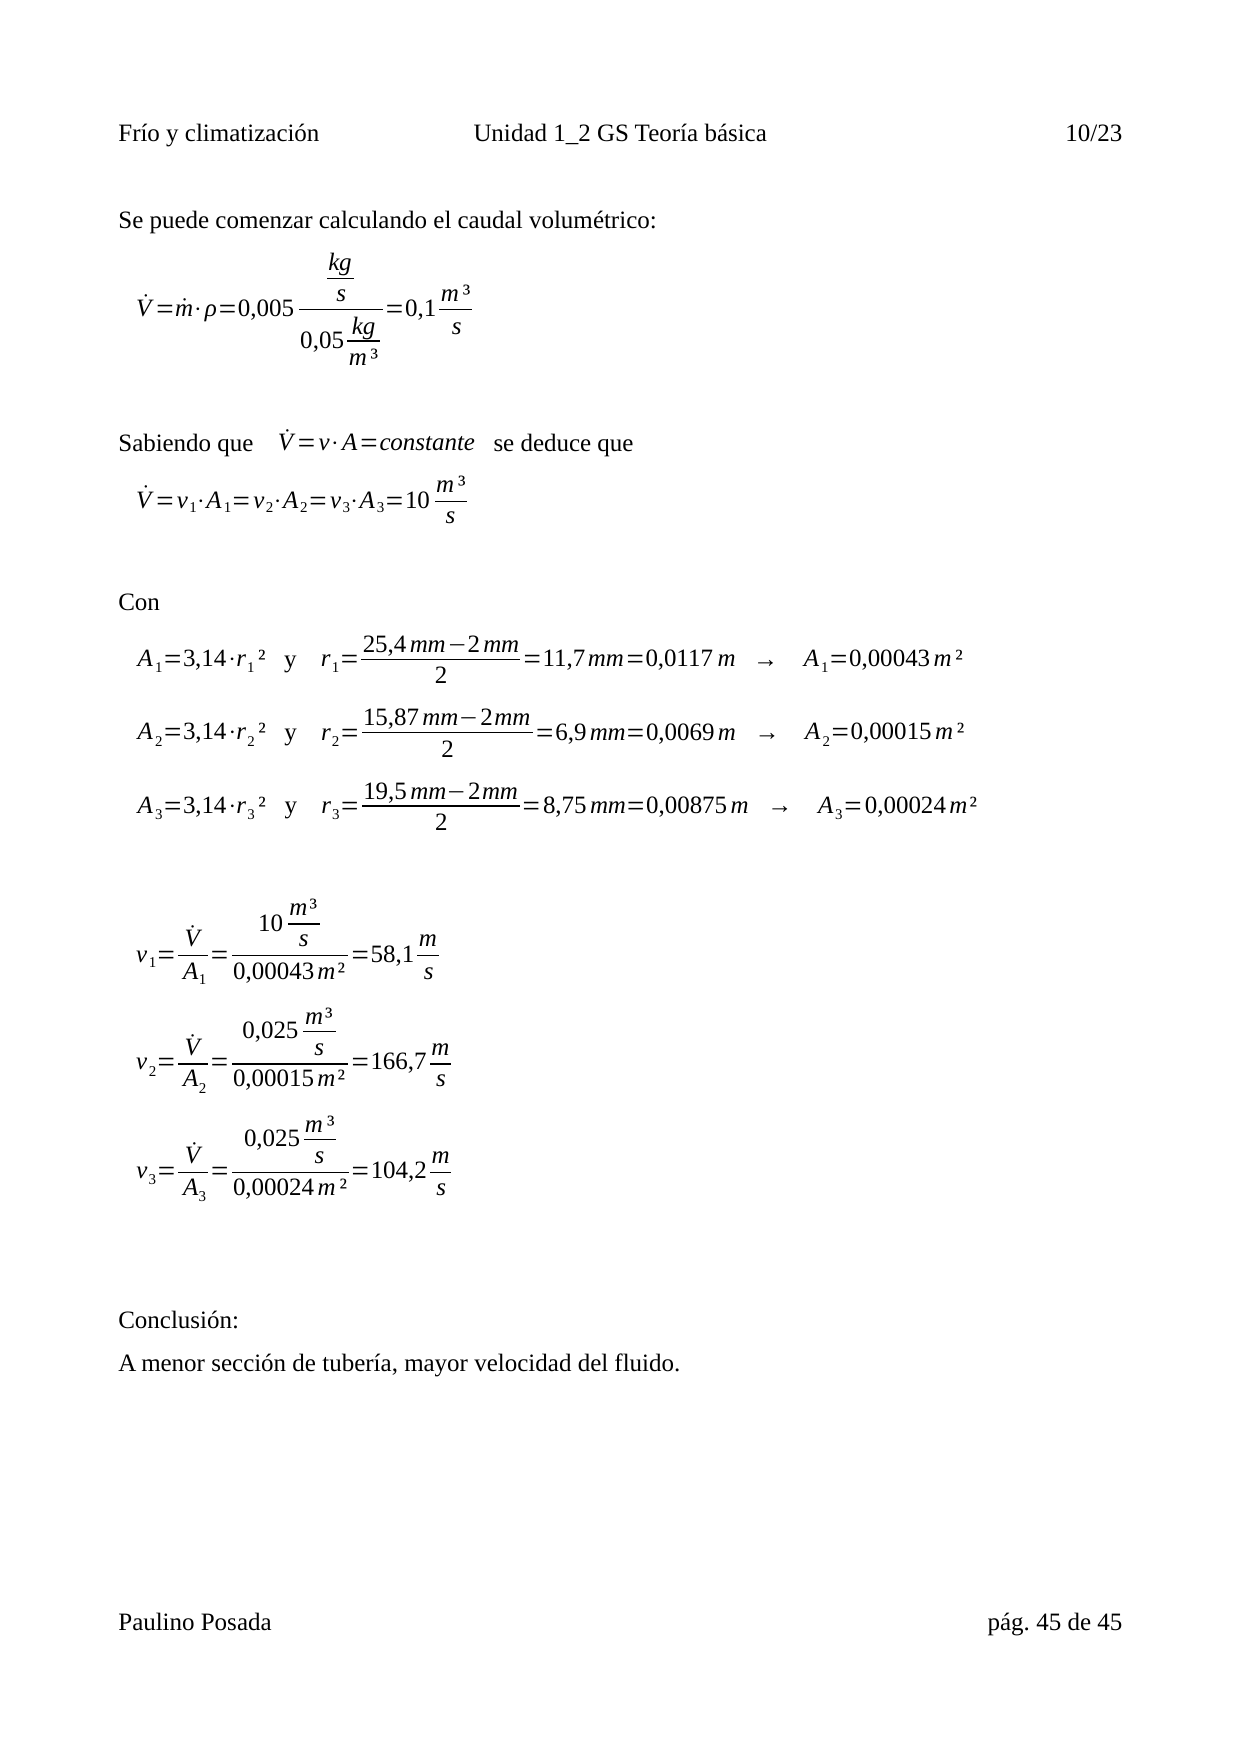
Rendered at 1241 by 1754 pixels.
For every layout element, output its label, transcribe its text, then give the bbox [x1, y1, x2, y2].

text Con [118, 587, 1122, 616]
text y → [118, 631, 1122, 689]
text Sabiendo que se deduce que [118, 428, 1122, 456]
text A menor sección de tubería, mayor velocidad del fluido. [118, 1348, 1122, 1377]
text Se puede comenzar calculando el caudal volumétrico: [118, 205, 1122, 234]
text y → [118, 777, 1122, 836]
text y → [118, 704, 1122, 763]
text Conclusión: [118, 1305, 1122, 1334]
